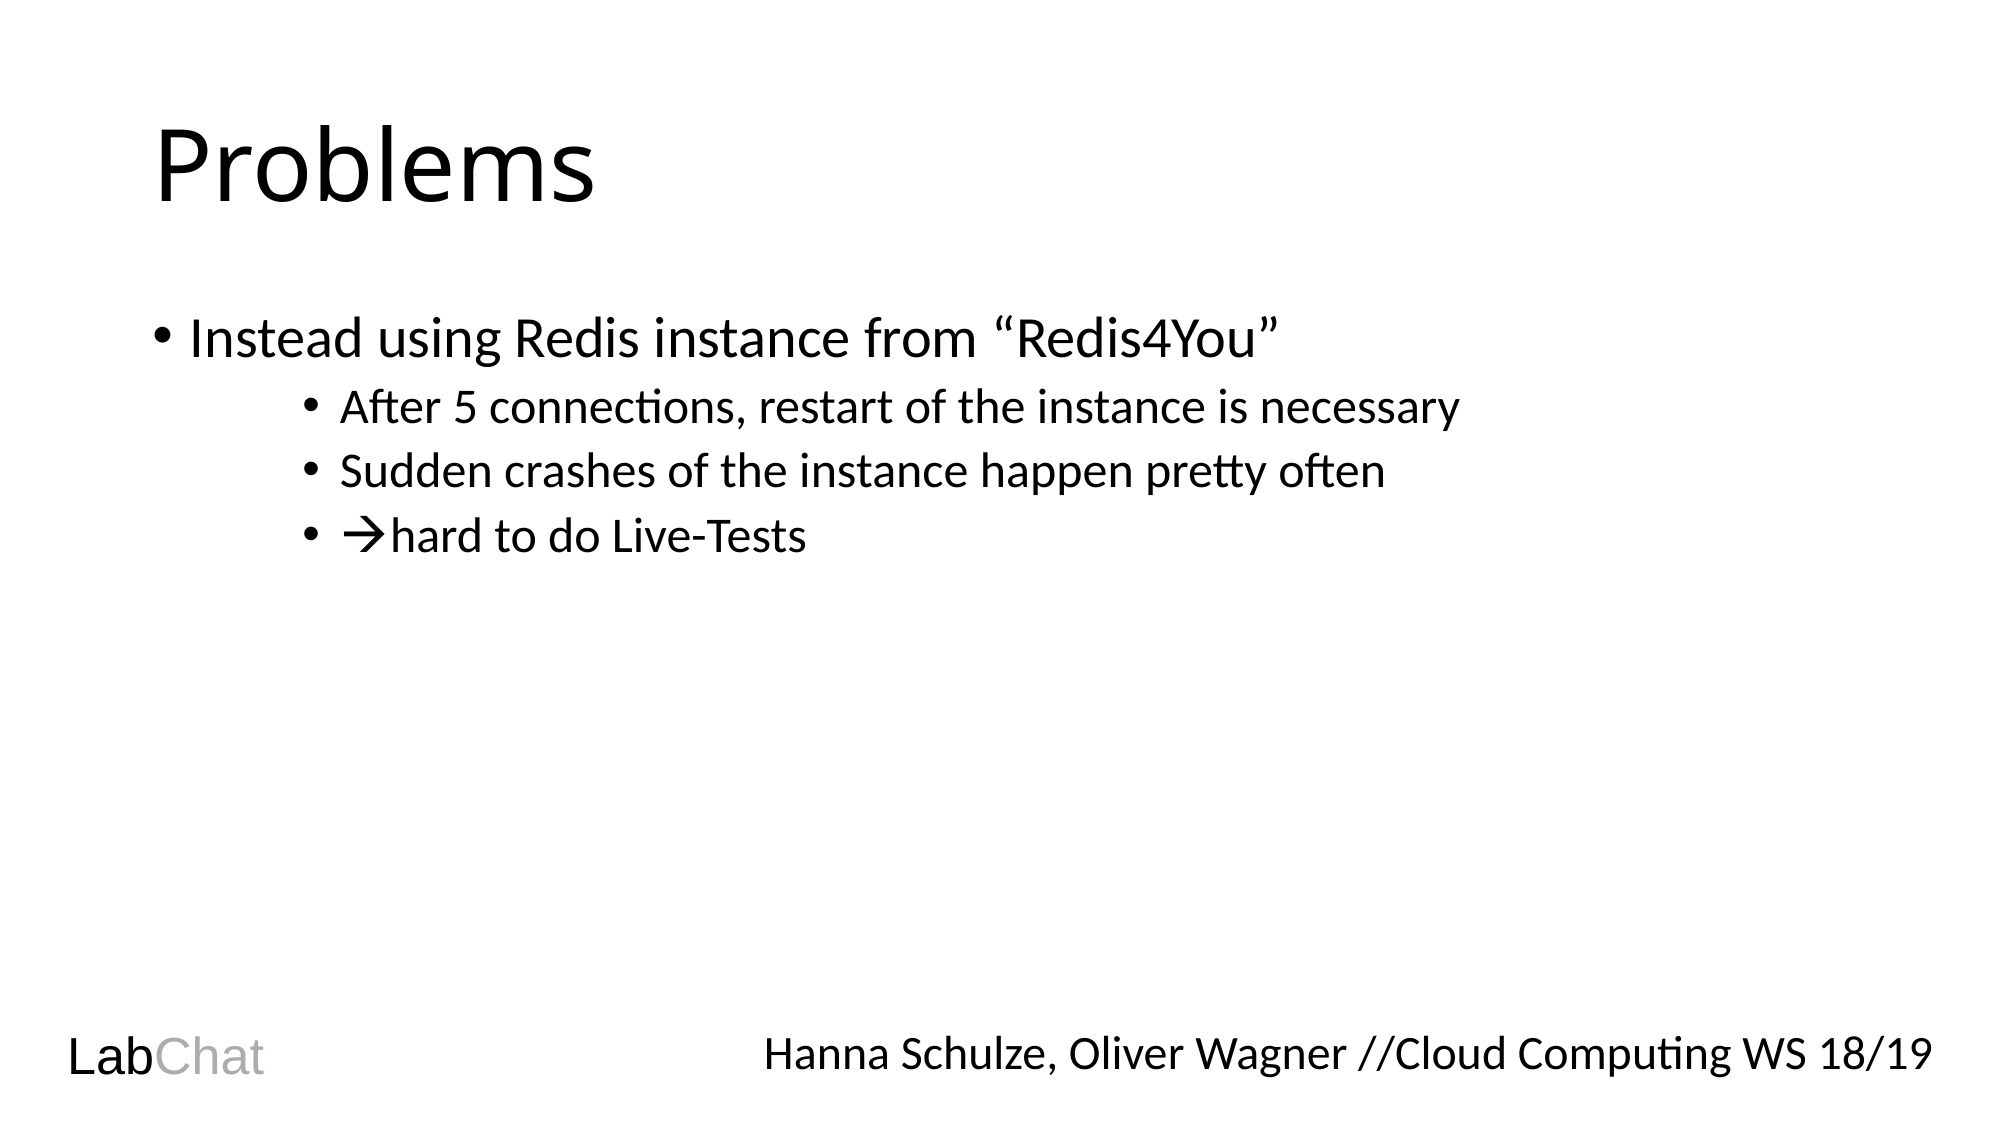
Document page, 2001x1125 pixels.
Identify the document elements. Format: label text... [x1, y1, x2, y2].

text_box Hanna Schulze, Oliver Wagner //Cloud Computing WS 18/19 [716, 1025, 1967, 1091]
text_box LabChat [52, 1019, 305, 1097]
title Problems [137, 59, 1863, 278]
list Instead using Redis instance from “Redis4You” After 5 connections, restart of the instance is necessary Sudden crashes of the instance happen pretty often hard to do Live-Tests [137, 299, 1560, 1014]
